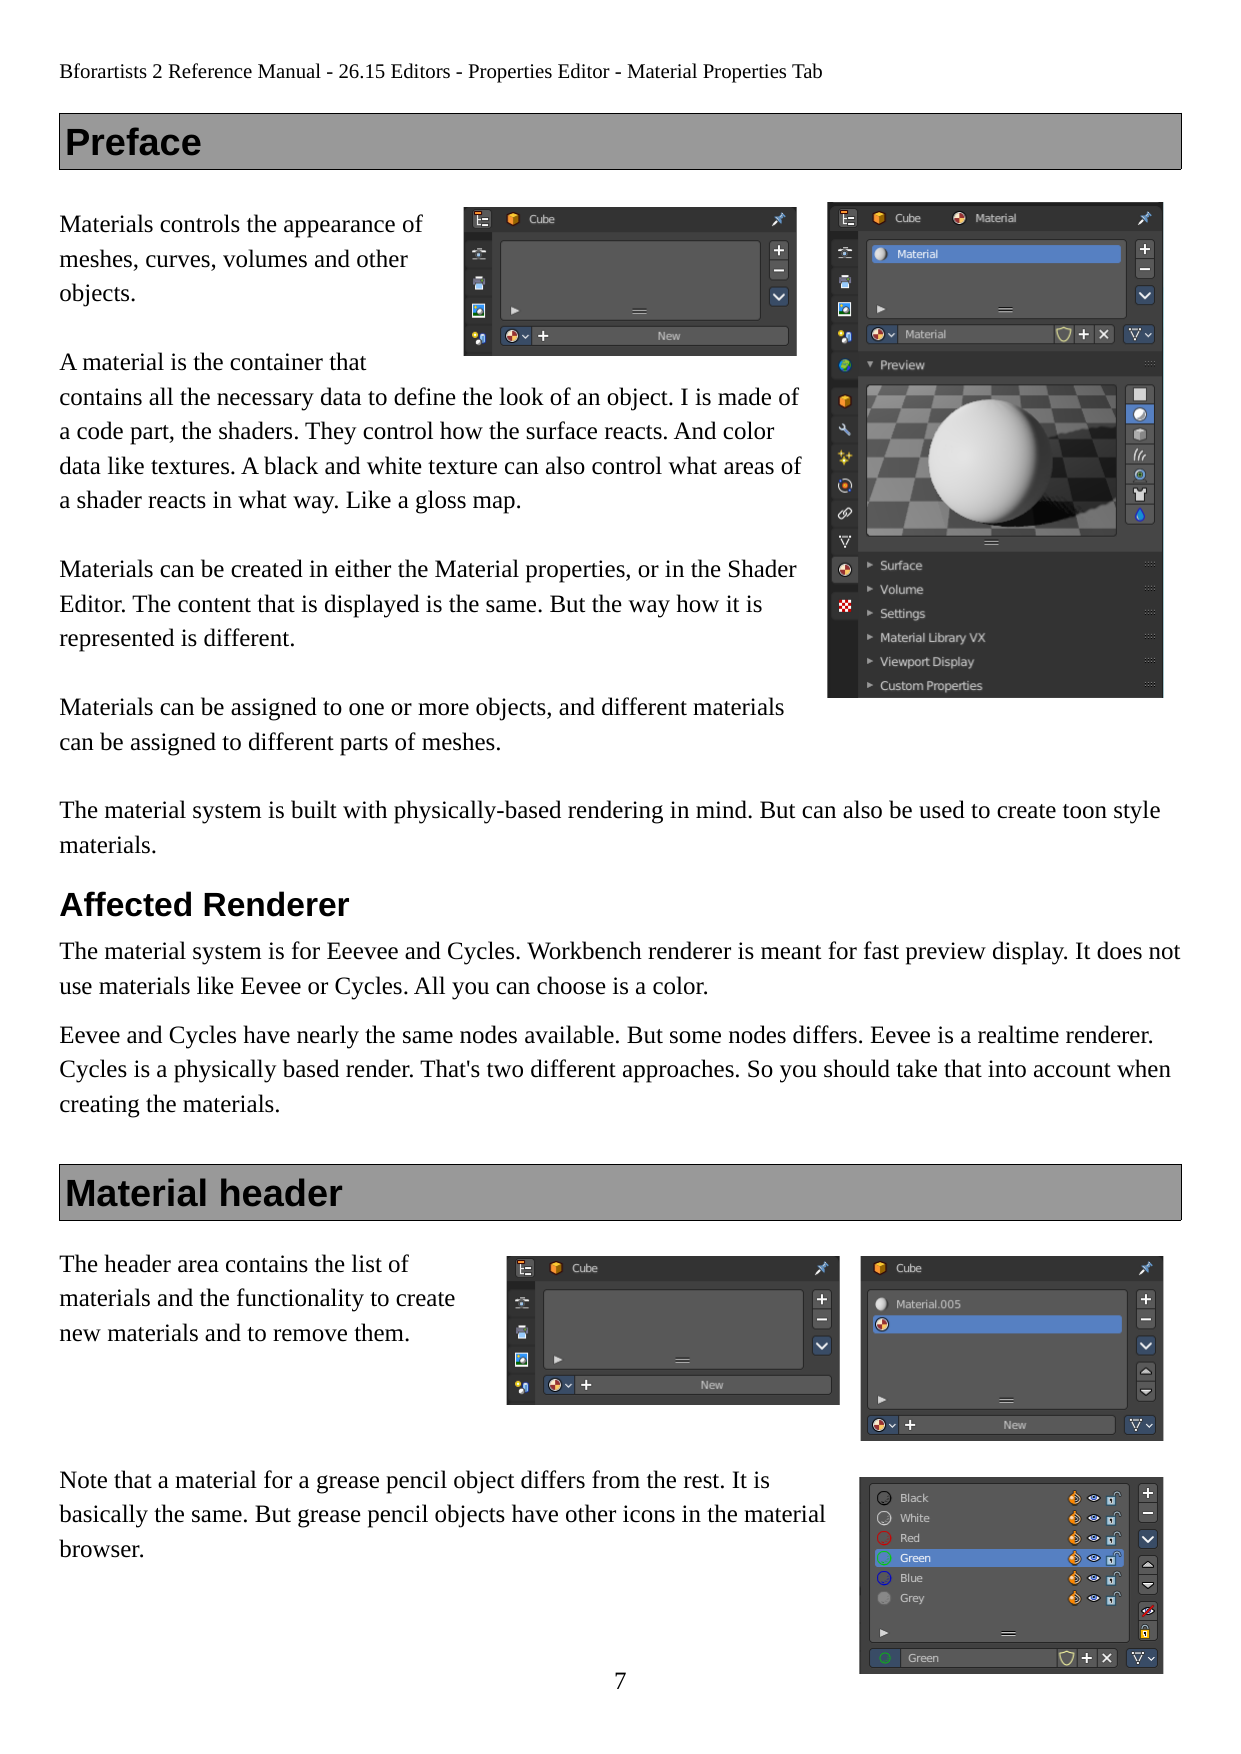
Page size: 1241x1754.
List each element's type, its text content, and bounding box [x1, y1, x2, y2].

text Materials can be created in either the Material properties, or in the Shader Editor. The content that is displayed is the same. But the way how it is represented is different. [59, 554, 827, 652]
picture [859, 1477, 1164, 1674]
text The material system is for Eeevee and Cycles. Workbench renderer is meant for fast preview display. It does not use materials like Eevee or Cycles. All you can choose is a color. [59, 936, 1181, 1000]
text Eevee and Cycles have nearly the same nodes available. But some nodes differs. Eevee is a realtime renderer. Cycles is a physically based render. That's two different approaches. So you should take that into account when creating the materials. [59, 1020, 1181, 1118]
picture [506, 1256, 840, 1405]
table_header Material header [60, 1165, 1181, 1220]
text Materials can be assigned to one or more objects, and different materials can be assigned to different parts of meshes. [59, 692, 1181, 755]
table_header Preface [60, 114, 1181, 169]
text The header area contains the list of materials and the functionality to create new materials and to remove them. [59, 1249, 1181, 1347]
text A material is the container that contains all the necessary data to define the look of an object. I is made of a code part, the shaders. They control how the surface reacts. And color data like textures. A black and white texture can also control what areas of a shader reacts in what way. Like a gloss map. [59, 347, 827, 514]
text [797, 209, 827, 307]
picture [463, 207, 797, 356]
picture [827, 202, 1164, 698]
text Materials controls the appearance of meshes, curves, volumes and other objects. [59, 209, 463, 307]
picture [860, 1256, 1164, 1441]
text [1164, 209, 1181, 307]
subtitle Affected Renderer [59, 885, 1181, 924]
text The material system is built with physically-based rendering in mind. But can also be used to create toon style materials. [59, 796, 1181, 859]
text Note that a material for a grease pencil object differs from the rest. It is basically the same. But grease pencil objects have other icons in the material browser. [59, 1465, 1181, 1563]
